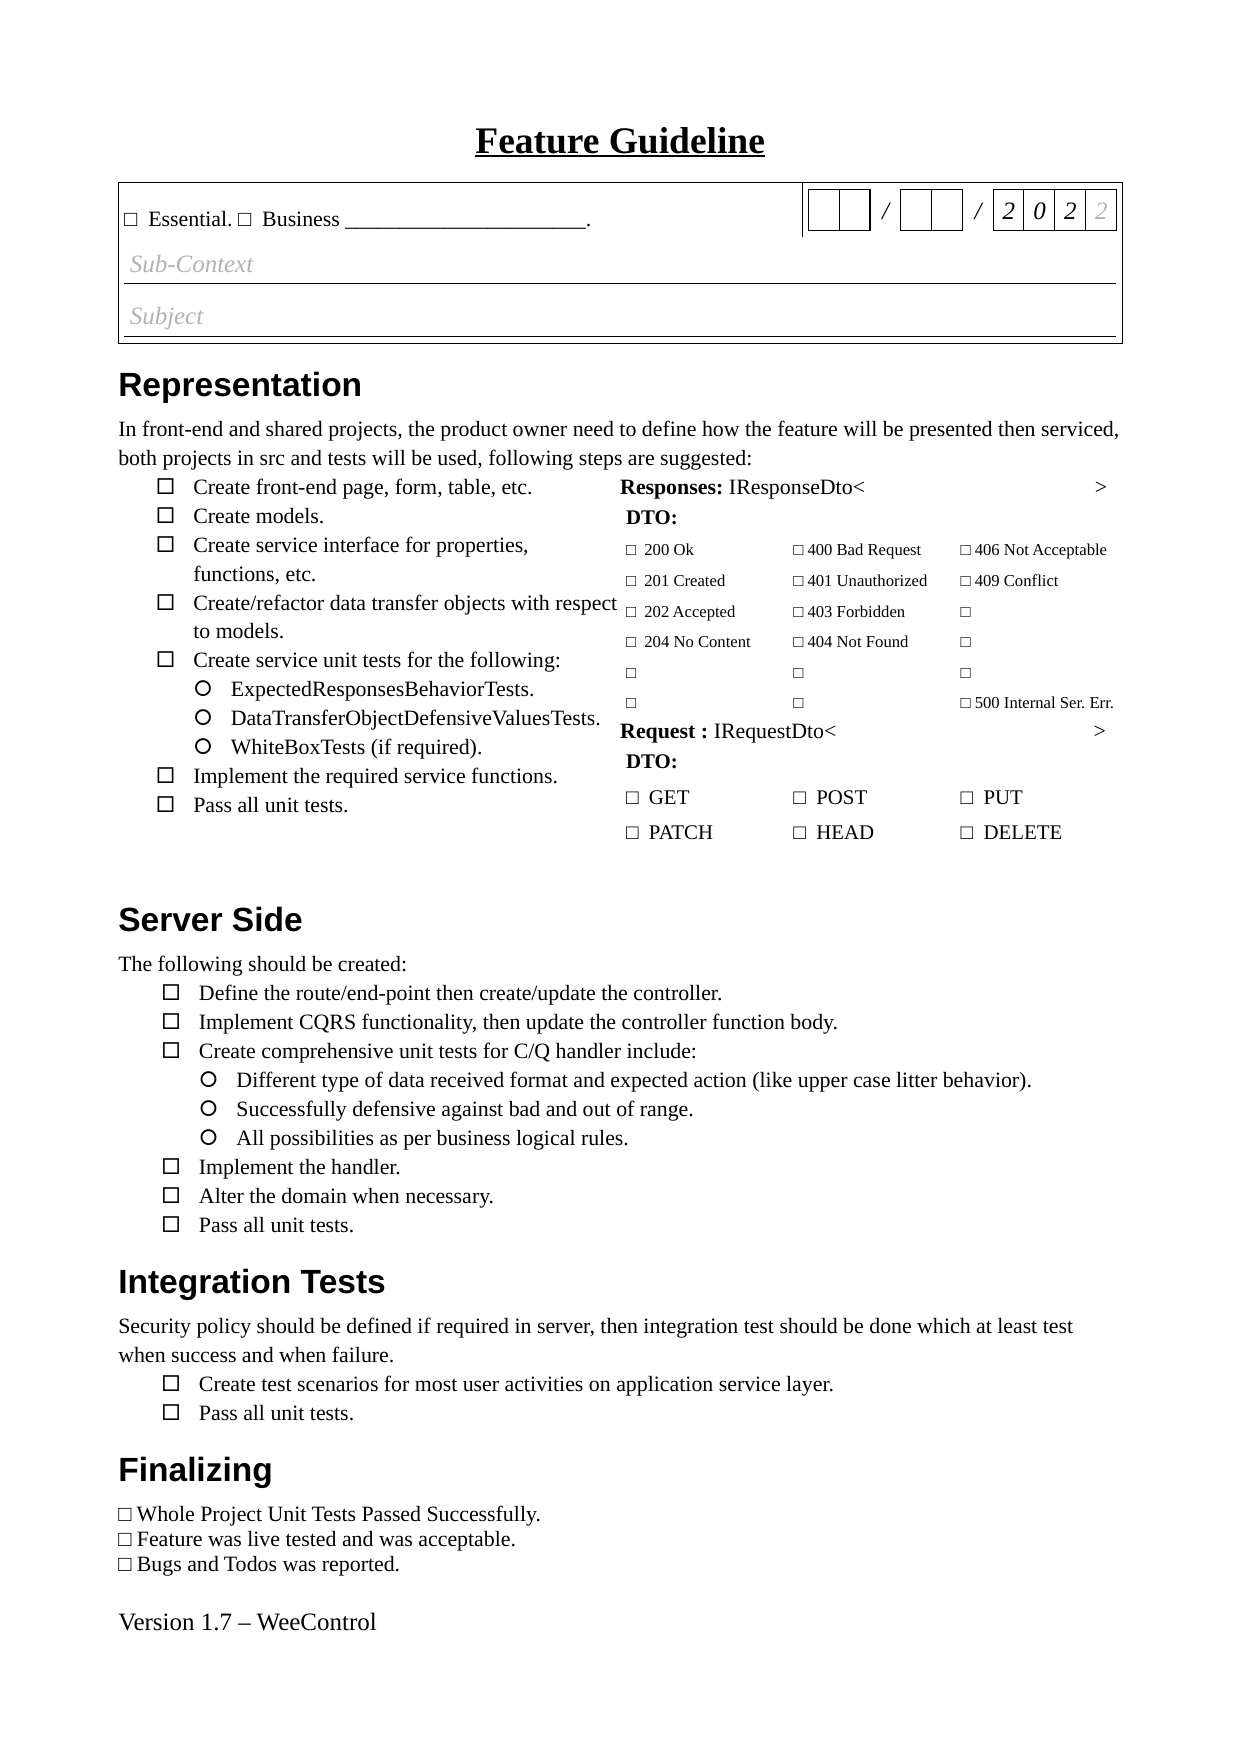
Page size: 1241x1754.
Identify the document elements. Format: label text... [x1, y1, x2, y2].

text □ Feature was live tested and was acceptable. [118, 1526, 1122, 1551]
table_cell □ PATCH [620, 815, 787, 850]
table_cell □ 500 Internal Ser. Err. [955, 688, 1122, 718]
list Pass all unit tests. [161, 1399, 1122, 1425]
table_cell □ 401 Unauthorized [787, 565, 955, 596]
list Implement CQRS functionality, then update the controller function body. [161, 1009, 1122, 1034]
table_cell □ [787, 657, 955, 688]
table_cell [119, 237, 1122, 290]
text Feature Guideline [118, 118, 1122, 161]
text The following should be created: [118, 951, 1122, 976]
table_header / [963, 189, 993, 230]
list Different type of data received format and expected action (like upper case litter behavior). [199, 1067, 1122, 1092]
text Security policy should be defined if required in server, then integration test should be done which at least test when success and when failure. [118, 1313, 1122, 1367]
list Implement the handler. [161, 1154, 1122, 1179]
table_header Sub-Context [124, 243, 1116, 283]
table_cell □ DELETE [955, 815, 1122, 850]
list Create test scenarios for most user activities on application service layer. [161, 1371, 1122, 1396]
text □ Whole Project Unit Tests Passed Successfully. [118, 1501, 1122, 1526]
table_cell □ 404 Not Found [787, 626, 955, 657]
table_cell □ PUT [955, 779, 1122, 814]
table_cell □ 200 Ok [620, 535, 787, 565]
text □ Bugs and Todos was reported. [118, 1551, 1122, 1576]
subtitle Integration Tests [118, 1262, 1122, 1300]
table_cell □ [620, 657, 787, 688]
list Successfully defensive against bad and out of range. [199, 1096, 1122, 1121]
table_cell □ 403 Forbidden [787, 596, 955, 626]
subtitle Finalizing [118, 1449, 1122, 1488]
table_header [787, 744, 1122, 779]
table_cell □ [620, 688, 787, 718]
table_header DTO: [620, 499, 787, 534]
text In front-end and shared projects, the product owner need to define how the feature will be presented then serviced, both projects in src and tests will be used, following steps are suggested: [118, 416, 1122, 470]
table_cell □ [955, 596, 1122, 626]
table_cell □ 201 Created [620, 565, 787, 596]
table_cell □ [787, 688, 955, 718]
list Define the route/end-point then create/update the controller. [161, 980, 1122, 1005]
table_cell □ [955, 626, 1122, 657]
table_header 2 [1055, 190, 1085, 230]
table_header Responses: IResponseDto< > [620, 474, 1122, 499]
table_header [809, 190, 839, 230]
table_cell □ GET [620, 779, 787, 814]
table_header 0 [1024, 190, 1054, 230]
table_header □ Essential. □ Business ______________________. [119, 183, 802, 237]
table_header DTO: [620, 744, 787, 779]
table_cell □ POST [787, 779, 955, 814]
table_cell □ 400 Bad Request [787, 535, 955, 565]
subtitle Representation [118, 365, 1122, 403]
table_cell □ 409 Conflict [955, 565, 1122, 596]
table_header [932, 190, 962, 230]
table_cell □ 204 No Content [620, 626, 787, 657]
table_header [803, 183, 1122, 237]
table_cell [119, 290, 1122, 343]
table_header [840, 190, 869, 230]
table_header Create front-end page, form, table, etc. Create models. Create service interface for properties, functions, etc. Create/refactor data transfer objects with respect to models. Create service unit tests for the following: ExpectedResponsesBehaviorTests. DataTransferObjectDefensiveValuesTests. WhiteBoxTests (if required). Implement the required service functions. Pass all unit tests. [118, 474, 620, 850]
table_header 2 [1086, 190, 1116, 230]
table_header 2 [994, 190, 1023, 230]
table_cell □ 406 Not Acceptable [955, 535, 1122, 565]
subtitle Server Side [118, 900, 1122, 939]
list Alter the domain when necessary. [161, 1183, 1122, 1208]
table_cell Request : IRequestDto< > [620, 718, 1122, 744]
list Pass all unit tests. [161, 1212, 1122, 1237]
list All possibilities as per business logical rules. [199, 1125, 1122, 1150]
table_header [901, 190, 931, 230]
table_cell □ 202 Accepted [620, 596, 787, 626]
table_cell □ HEAD [787, 815, 955, 850]
table_header [787, 499, 1122, 534]
table_cell □ [955, 657, 1122, 688]
list Create comprehensive unit tests for C/Q handler include: [161, 1038, 1122, 1063]
table_header / [871, 189, 900, 230]
table_header Subject [124, 296, 1116, 336]
